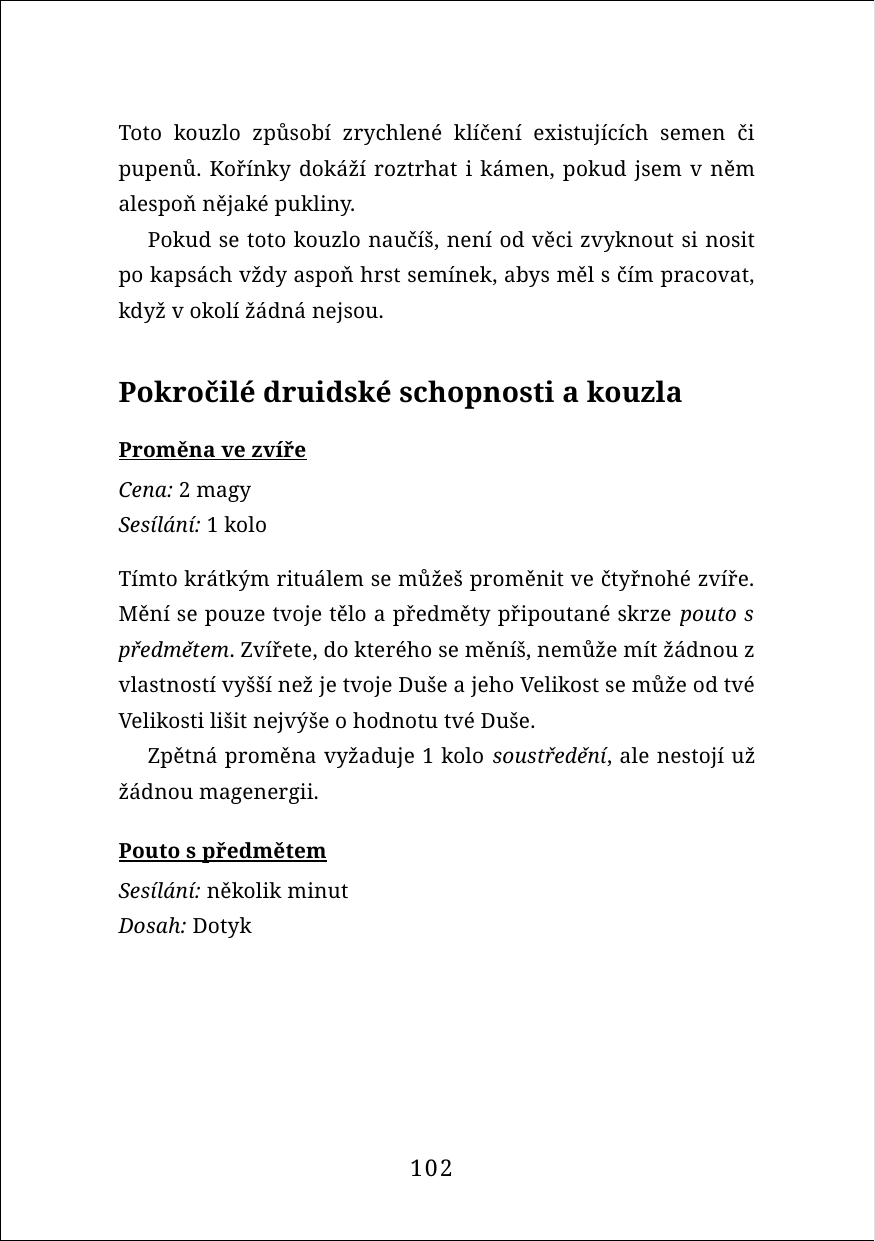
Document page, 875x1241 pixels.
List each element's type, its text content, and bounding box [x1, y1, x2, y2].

text Tímto krátkým rituálem se můžeš proměnit ve čtyřnohé zvíře. Mění se pouze tvoje tělo a předměty připoutané skrze pouto s předmětem. Zvířete, do kterého se měníš, nemůže mít žádnou z vlastností vyšší než je tvoje Duše a jeho Velikost se může od tvé Velikosti lišit nejvýše o hodnotu tvé Duše. Zpětná proměna vyžaduje 1 kolo soustředění, ale nestojí už žádnou magenergii. [118, 564, 756, 805]
subtitle Proměna ve zvíře [118, 435, 756, 463]
text Cena: 2 magy Sesílání: 1 kolo [118, 475, 756, 539]
subtitle Pouto s předmětem [118, 836, 756, 864]
subtitle Pokročilé druidské schopnosti a kouzla [118, 373, 756, 411]
text Toto kouzlo způsobí zrychlené klíčení existujících semen či pupenů. Kořínky dokáží roztrhat i kámen, pokud jsem v něm alespoň nějaké pukliny. Pokud se toto kouzlo naučíš, není od věci zvyknout si nosit po kapsách vždy aspoň hrst semínek, abys měl s čím pracovat, když v okolí žádná nejsou. [118, 118, 756, 324]
text Sesílání: několik minut Dosah: Dotyk [118, 876, 756, 940]
